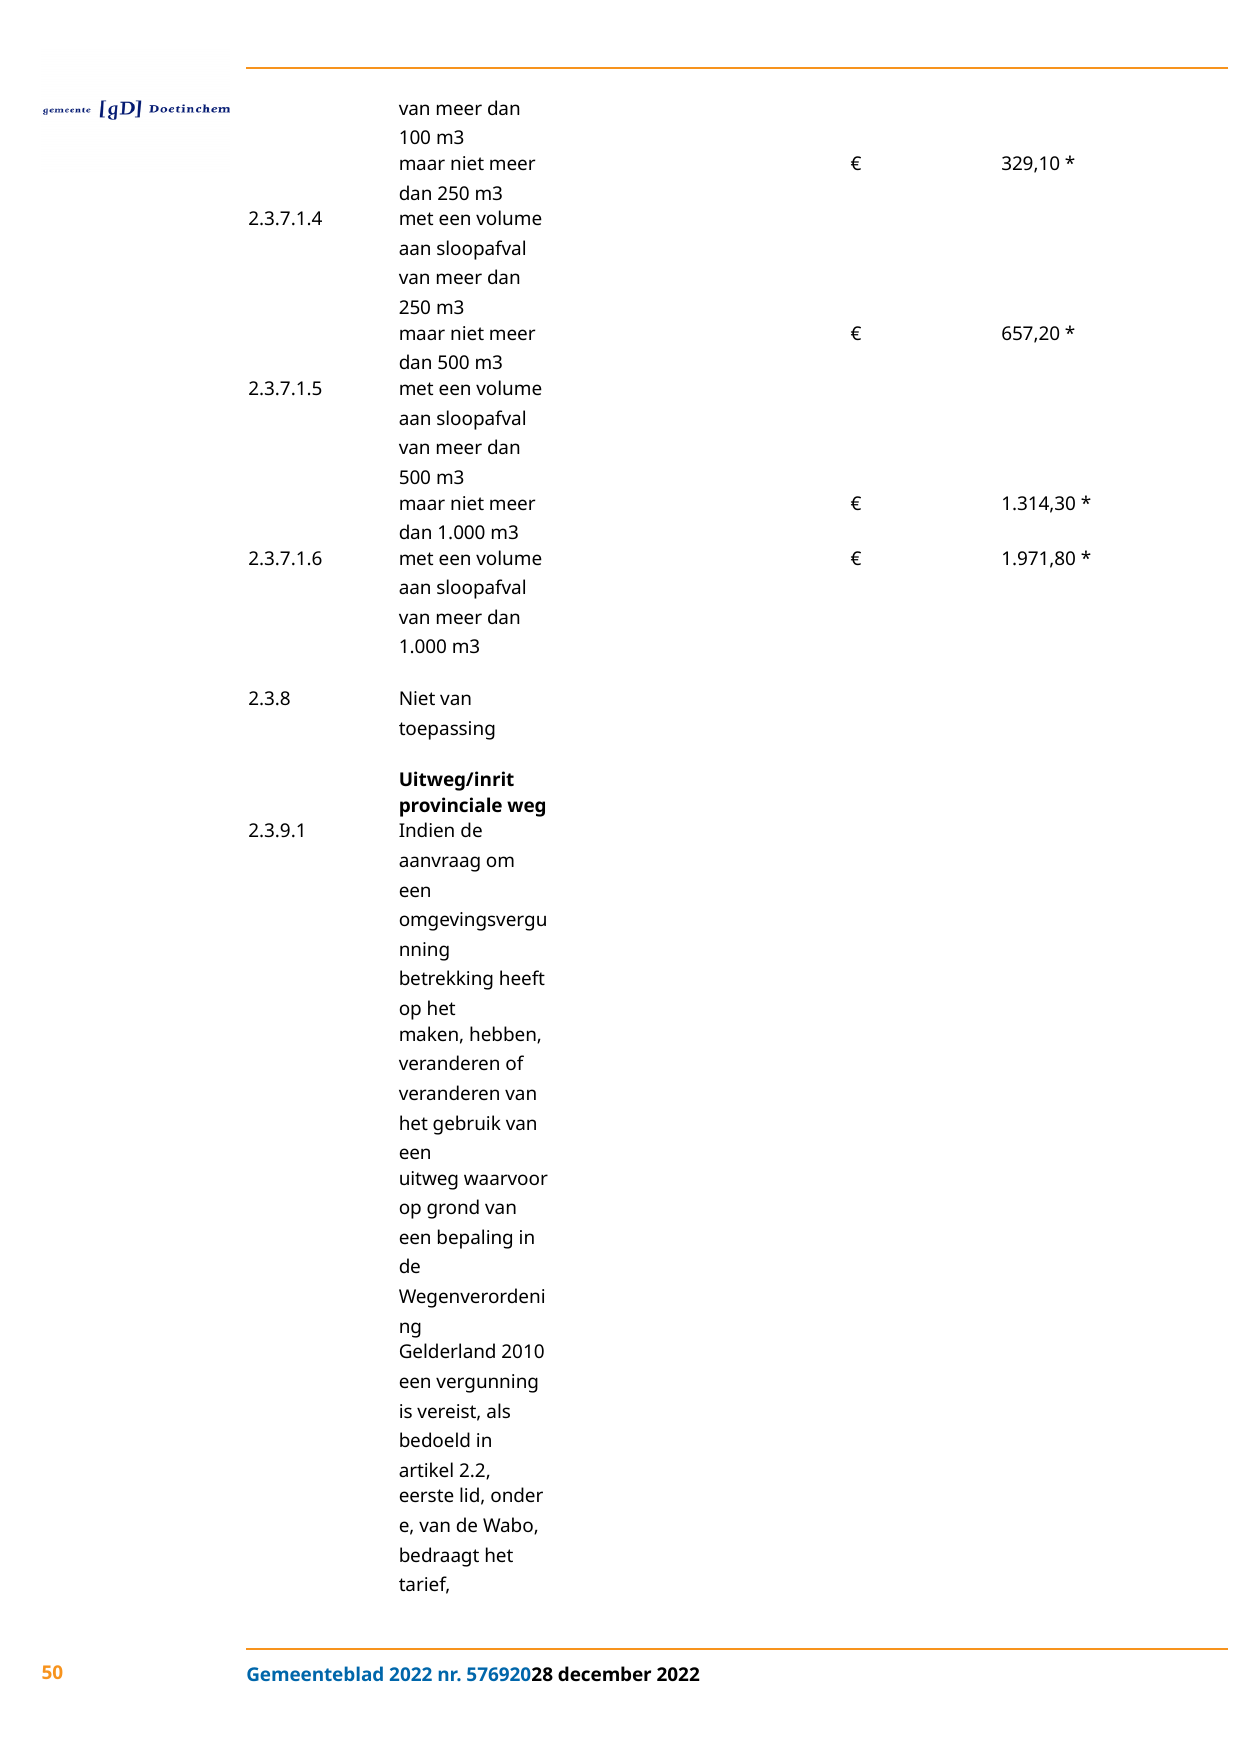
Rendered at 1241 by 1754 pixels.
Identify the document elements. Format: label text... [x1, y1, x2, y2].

table_cell 2.3.8 [248, 685, 398, 741]
table_cell [850, 95, 1001, 150]
table_cell 2.3.7.1.5 [248, 375, 398, 490]
table_cell met een volume aan sloopafval van meer dan 1.000 m3 [399, 545, 549, 659]
table_cell [1001, 792, 1152, 818]
table_cell eerste lid, onder e, van de Wabo, bedraagt het tarief, [399, 1483, 549, 1597]
table_cell [700, 660, 850, 685]
table_cell [549, 1165, 700, 1339]
table_cell [700, 741, 850, 766]
table_cell [700, 320, 850, 375]
table_cell [850, 741, 1001, 766]
table_cell [549, 205, 700, 320]
table_cell [850, 792, 1001, 818]
table_cell € [850, 545, 1001, 659]
table_cell maar niet meer dan 1.000 m3 [399, 490, 549, 545]
table_cell [850, 1339, 1001, 1483]
table_cell [1001, 1021, 1152, 1165]
table_cell € [850, 320, 1001, 375]
table_cell [1001, 375, 1152, 490]
table_cell 1.971,80 * [1001, 545, 1152, 659]
table_cell [700, 375, 850, 490]
table_cell [549, 490, 700, 545]
table_cell [248, 766, 398, 792]
table_cell maar niet meer dan 250 m3 [399, 150, 549, 205]
table_cell Uitweg/inrit [399, 766, 549, 792]
table_cell [850, 1483, 1001, 1597]
table_cell [700, 545, 850, 659]
table_cell [248, 660, 398, 685]
table_cell [700, 95, 850, 150]
table_cell [549, 95, 700, 150]
table_cell [248, 95, 398, 150]
table_cell van meer dan 100 m3 [399, 95, 549, 150]
table_cell [700, 766, 850, 792]
table_cell 1.314,30 * [1001, 490, 1152, 545]
table_cell [1001, 1165, 1152, 1339]
table_cell [549, 818, 700, 1021]
table_cell [700, 150, 850, 205]
table_cell [248, 150, 398, 205]
table_cell [1001, 205, 1152, 320]
table_cell [549, 1339, 700, 1483]
table_cell [248, 320, 398, 375]
table_cell [700, 1339, 850, 1483]
table_cell [549, 1483, 700, 1597]
table_cell [850, 1021, 1001, 1165]
table_cell [700, 685, 850, 741]
table_cell [549, 766, 700, 792]
table_cell [850, 685, 1001, 741]
table_cell [1001, 660, 1152, 685]
table_cell uitweg waarvoor op grond van een bepaling in de Wegenverordening [399, 1165, 549, 1339]
table_cell [700, 818, 850, 1021]
table_cell € [850, 150, 1001, 205]
table_cell [549, 1021, 700, 1165]
table_cell [399, 741, 549, 766]
table_cell [1001, 818, 1152, 1021]
table_cell [1001, 766, 1152, 792]
table_cell [248, 1339, 398, 1483]
table_cell [549, 660, 700, 685]
table_cell [248, 792, 398, 818]
table_cell [549, 375, 700, 490]
table_cell Niet van toepassing [399, 685, 549, 741]
table_cell [700, 792, 850, 818]
table_cell maken, hebben, veranderen of veranderen van het gebruik van een [399, 1021, 549, 1165]
picture [41, 47, 231, 172]
table_cell [700, 1165, 850, 1339]
table_cell met een volume aan sloopafval van meer dan 500 m3 [399, 375, 549, 490]
table_cell [248, 1021, 398, 1165]
table_cell 657,20 * [1001, 320, 1152, 375]
table_cell [549, 320, 700, 375]
table_cell [549, 792, 700, 818]
table_cell [1001, 685, 1152, 741]
table_cell Indien de aanvraag om een omgevingsvergunning betrekking heeft op het [399, 818, 549, 1021]
table_cell [850, 766, 1001, 792]
table_cell [850, 205, 1001, 320]
table_cell [1001, 741, 1152, 766]
table_cell [248, 1165, 398, 1339]
table_cell [248, 741, 398, 766]
table_cell € [850, 490, 1001, 545]
table_cell [850, 1165, 1001, 1339]
table_cell [248, 490, 398, 545]
table_cell provinciale weg [399, 792, 549, 818]
table_cell 329,10 * [1001, 150, 1152, 205]
table_cell [700, 1483, 850, 1597]
table_cell Gelderland 2010 een vergunning is vereist, als bedoeld in artikel 2.2, [399, 1339, 549, 1483]
table_cell [248, 1483, 398, 1597]
table_cell [700, 490, 850, 545]
table_cell [549, 150, 700, 205]
table_cell 2.3.7.1.4 [248, 205, 398, 320]
table_cell [399, 660, 549, 685]
table_cell 2.3.7.1.6 [248, 545, 398, 659]
table_cell [850, 818, 1001, 1021]
table_cell [700, 1021, 850, 1165]
table_cell [700, 205, 850, 320]
table_cell 2.3.9.1 [248, 818, 398, 1021]
table_cell [1001, 1483, 1152, 1597]
table_cell [549, 685, 700, 741]
table_cell [1001, 95, 1152, 150]
table_cell [1001, 1339, 1152, 1483]
table_cell met een volume aan sloopafval van meer dan 250 m3 [399, 205, 549, 320]
table_cell maar niet meer dan 500 m3 [399, 320, 549, 375]
table_cell [549, 545, 700, 659]
table_cell [850, 375, 1001, 490]
table_cell [549, 741, 700, 766]
table_cell [850, 660, 1001, 685]
